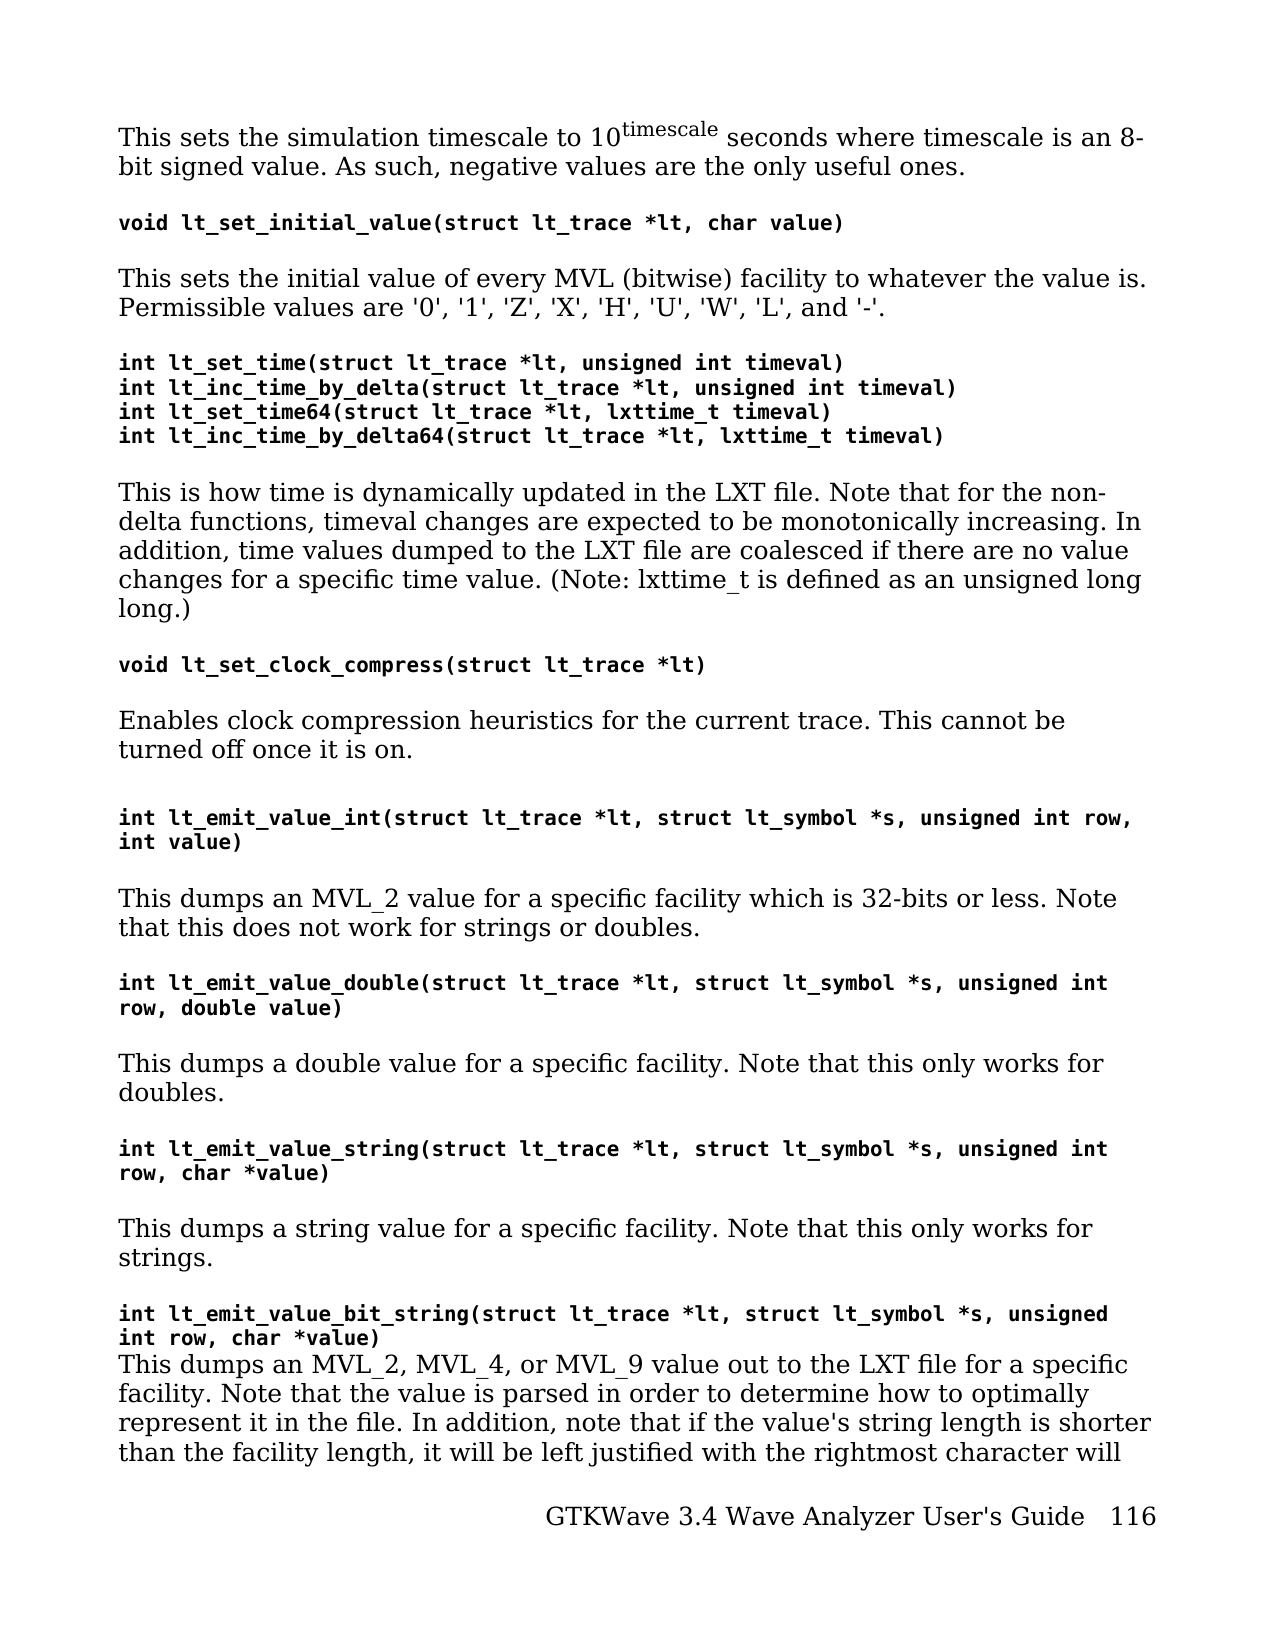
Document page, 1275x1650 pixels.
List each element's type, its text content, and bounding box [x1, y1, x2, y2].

text This is how time is dynamically updated in the LXT file. Note that for the non-delta functions, timeval changes are expected to be monotonically increasing. In addition, time values dumped to the LXT file are coalesced if there are no value changes for a specific time value. (Note: lxttime_t is defined as an unsigned long long.) [118, 448, 1157, 623]
text int lt_emit_value_double(struct lt_trace *lt, struct lt_symbol *s, unsigned int row, double value) [118, 971, 1157, 1020]
text void lt_set_clock_compress(struct lt_trace *lt) [118, 653, 1157, 677]
text This dumps a double value for a specific facility. Note that this only works for doubles. [118, 1049, 1157, 1107]
text This sets the simulation timescale to 10timescale seconds where timescale is an 8-bit signed value. As such, negative values are the only useful ones. [118, 118, 1157, 181]
text This dumps an MVL_2, MVL_4, or MVL_9 value out to the LXT file for a specific facility. Note that the value is parsed in order to determine how to optimally represent it in the file. In addition, note that if the value's string length is shorter than the facility length, it will be left justified with the rightmost character will [118, 1350, 1157, 1467]
text int lt_emit_value_string(struct lt_trace *lt, struct lt_symbol *s, unsigned int row, char *value) [118, 1137, 1157, 1185]
text int lt_set_time(struct lt_trace *lt, unsigned int timeval) int lt_inc_time_by_delta(struct lt_trace *lt, unsigned int timeval) int lt_set_time64(struct lt_trace *lt, lxttime_t timeval) int lt_inc_time_by_delta64(struct lt_trace *lt, lxttime_t timeval) [118, 351, 1157, 448]
text This sets the initial value of every MVL (bitwise) facility to whatever the value is. Permissible values are '0', '1', 'Z', 'X', 'H', 'U', 'W', 'L', and '-'. [118, 235, 1157, 322]
text Enables clock compression heuristics for the current trace. This cannot be turned off once it is on. [118, 677, 1157, 764]
text void lt_set_initial_value(struct lt_trace *lt, char value) [118, 211, 1157, 235]
text int lt_emit_value_bit_string(struct lt_trace *lt, struct lt_symbol *s, unsigned int row, char *value) [118, 1302, 1157, 1350]
text This dumps a string value for a specific facility. Note that this only works for strings. [118, 1185, 1157, 1273]
text This dumps an MVL_2 value for a specific facility which is 32-bits or less. Note that this does not work for strings or doubles. [118, 855, 1157, 942]
text int lt_emit_value_int(struct lt_trace *lt, struct lt_symbol *s, unsigned int row, int value) [118, 806, 1157, 855]
